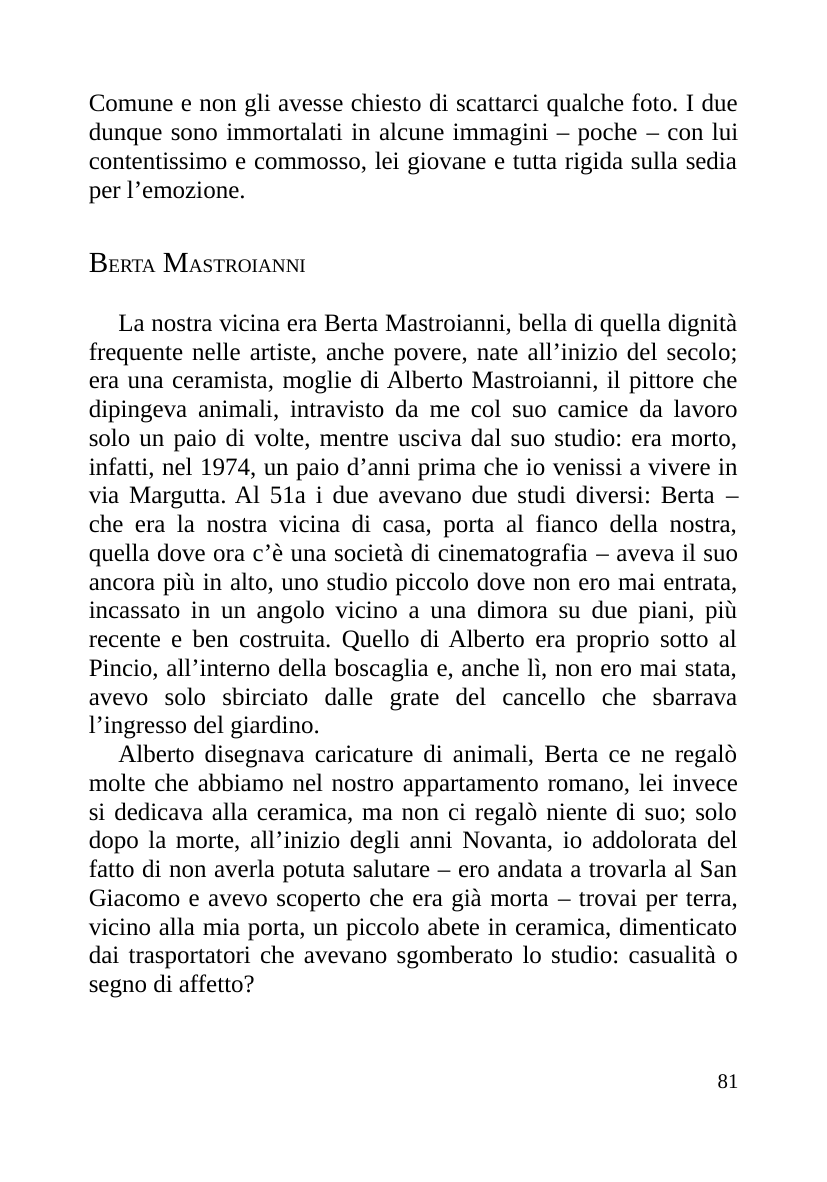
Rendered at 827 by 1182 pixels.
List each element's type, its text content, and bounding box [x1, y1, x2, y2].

text Alberto disegnava caricature di animali, Berta ce ne regalò molte che abbiamo nel nostro appartamento romano, lei invece si dedicava alla ceramica, ma non ci regalò niente di suo; solo dopo la morte, all’inizio degli anni Novanta, io addolorata del fatto di non averla potuta salutare – ero andata a trovarla al San Giacomo e avevo scoperto che era già morta – trovai per terra, vicino alla mia porta, un piccolo abete in ceramica, dimenticato dai trasportatori che avevano sgomberato lo studio: casualità o segno di affetto? [88, 739, 738, 998]
text Comune e non gli avesse chiesto di scattarci qualche foto. I due dunque sono immortalati in alcune immagini – poche – con lui contentissimo e commosso, lei giovane e tutta rigida sulla sedia per l’emozione. [88, 88, 738, 203]
text La nostra vicina era Berta Mastroianni, bella di quella dignità frequente nelle artiste, anche povere, nate all’inizio del secolo; era una ceramista, moglie di Alberto Mastroianni, il pittore che dipingeva animali, intravisto da me col suo camice da lavoro solo un paio di volte, mentre usciva dal suo studio: era morto, infatti, nel 1974, un paio d’anni prima che io venissi a vivere in via Margutta. Al 51a i due avevano due studi diversi: Berta – che era la nostra vicina di casa, porta al fianco della nostra, quella dove ora c’è una società di cinematografia – aveva il suo ancora più in alto, uno studio piccolo dove non ero mai entrata, incassato in un angolo vicino a una dimora su due piani, più recente e ben costruita. Quello di Alberto era proprio sotto al Pincio, all’interno della boscaglia e, anche lì, non ero mai stata, avevo solo sbirciato dalle grate del cancello che sbarrava l’ingresso del giardino. [88, 308, 738, 739]
text Berta Mastroianni [88, 245, 738, 278]
